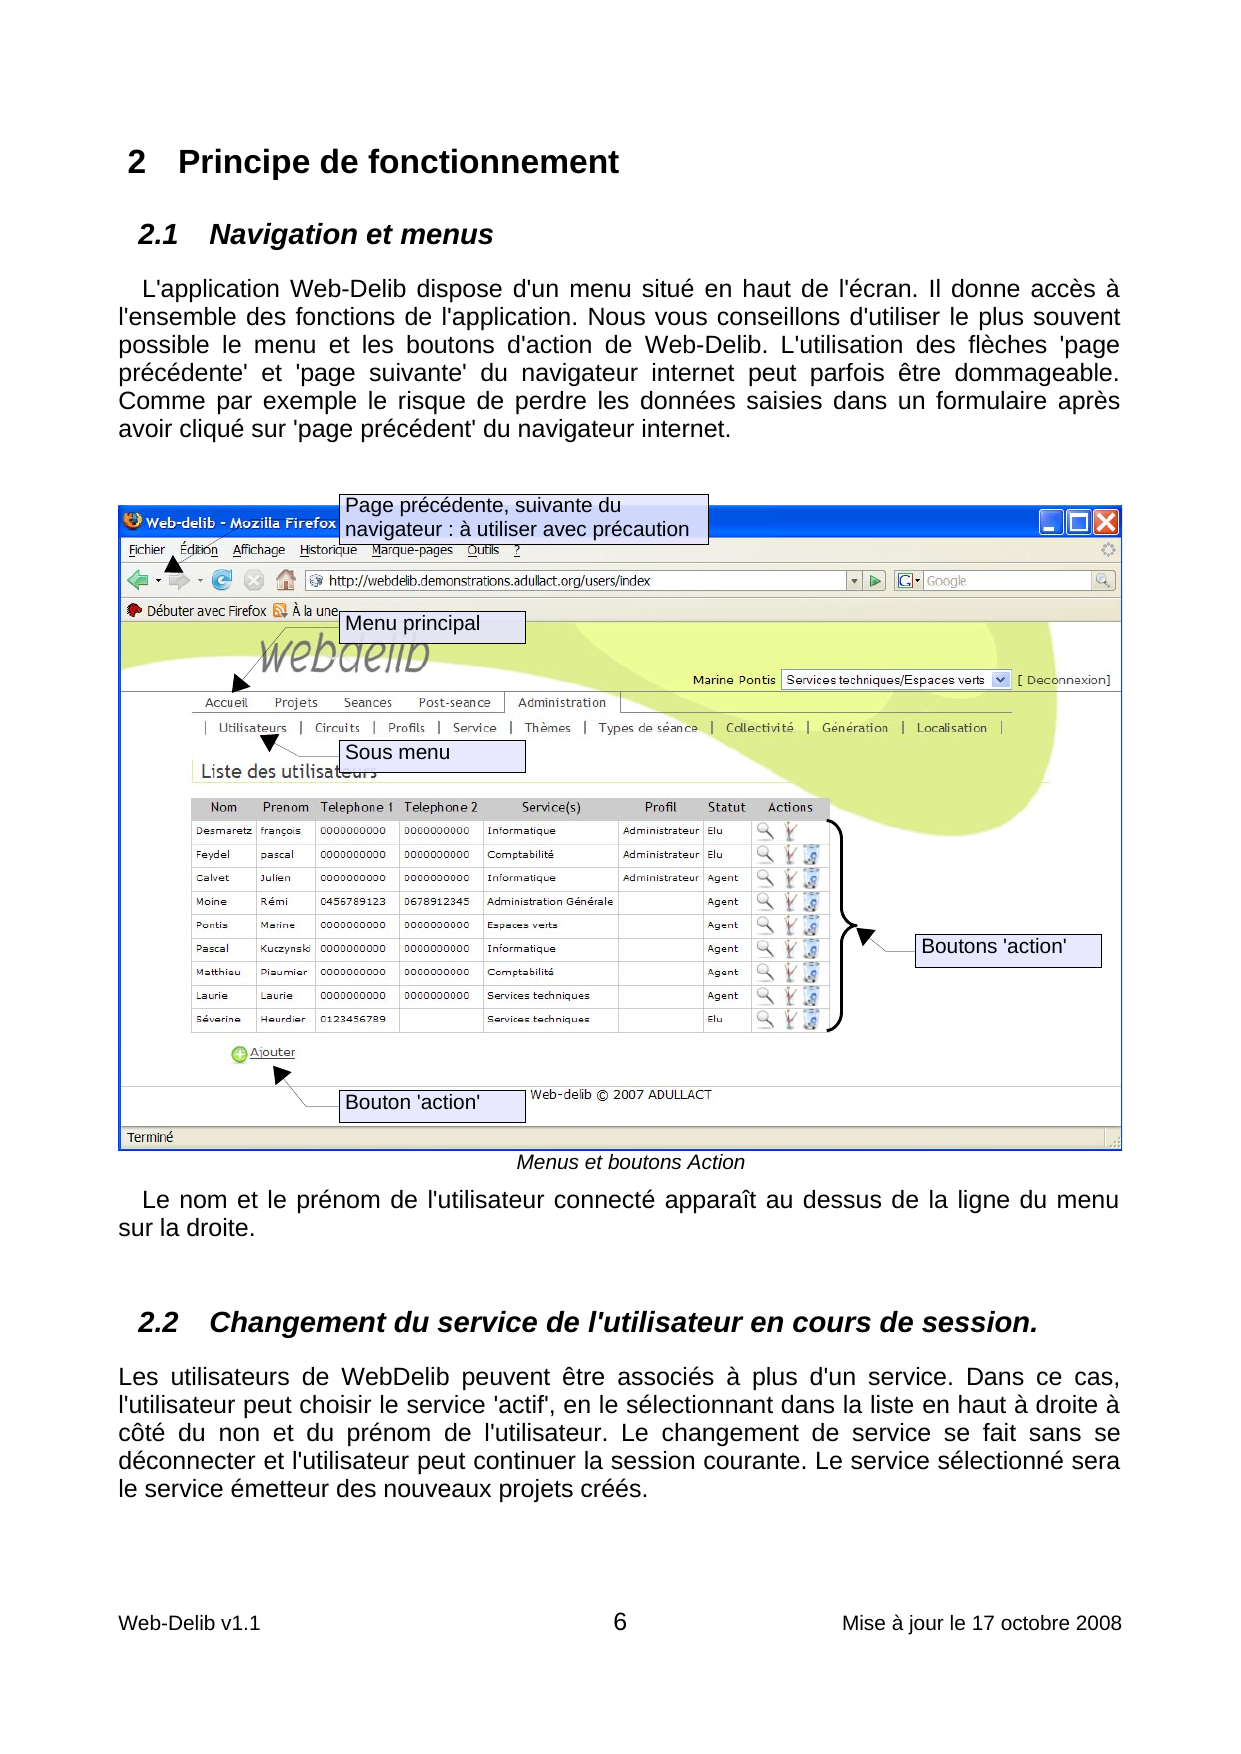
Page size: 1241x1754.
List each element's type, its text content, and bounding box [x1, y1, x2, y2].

picture [118, 505, 1123, 1151]
text Le nom et le prénom de l'utilisateur connecté apparaît au dessus de la ligne du menu sur la droite. [118, 1186, 1122, 1241]
text Les utilisateurs de WebDelib peuvent être associés à plus d'un service. Dans ce cas, l'utilisateur peut choisir le service 'actif', en le sélectionnant dans la liste en haut à droite à côté du non et du prénom de l'utilisateur. Le changement de service se fait sans se déconnecter et l'utilisateur peut continuer la session courante. Le service sélectionné sera le service émetteur des nouveaux projets créés. [118, 1363, 1122, 1503]
text [709, 494, 1122, 505]
subtitle Principe de fonctionnement [118, 143, 1122, 181]
subtitle Changement du service de l'utilisateur en cours de session. [118, 1306, 1122, 1339]
text [118, 494, 339, 505]
text L'application Web-Delib dispose d'un menu situé en haut de l'écran. Il donne accès à l'ensemble des fonctions de l'application. Nous vous conseillons d'utiliser le plus souvent possible le menu et les boutons d'action de Web-Delib. L'utilisation des flèches 'page précédente' et 'page suivante' du navigateur internet peut parfois être dommageable. Comme par exemple le risque de perdre les données saisies dans un formulaire après avoir cliqué sur 'page précédent' du navigateur internet. [118, 275, 1122, 442]
subtitle Navigation et menus [118, 218, 1122, 251]
text Menus et boutons Action [118, 1151, 1122, 1174]
